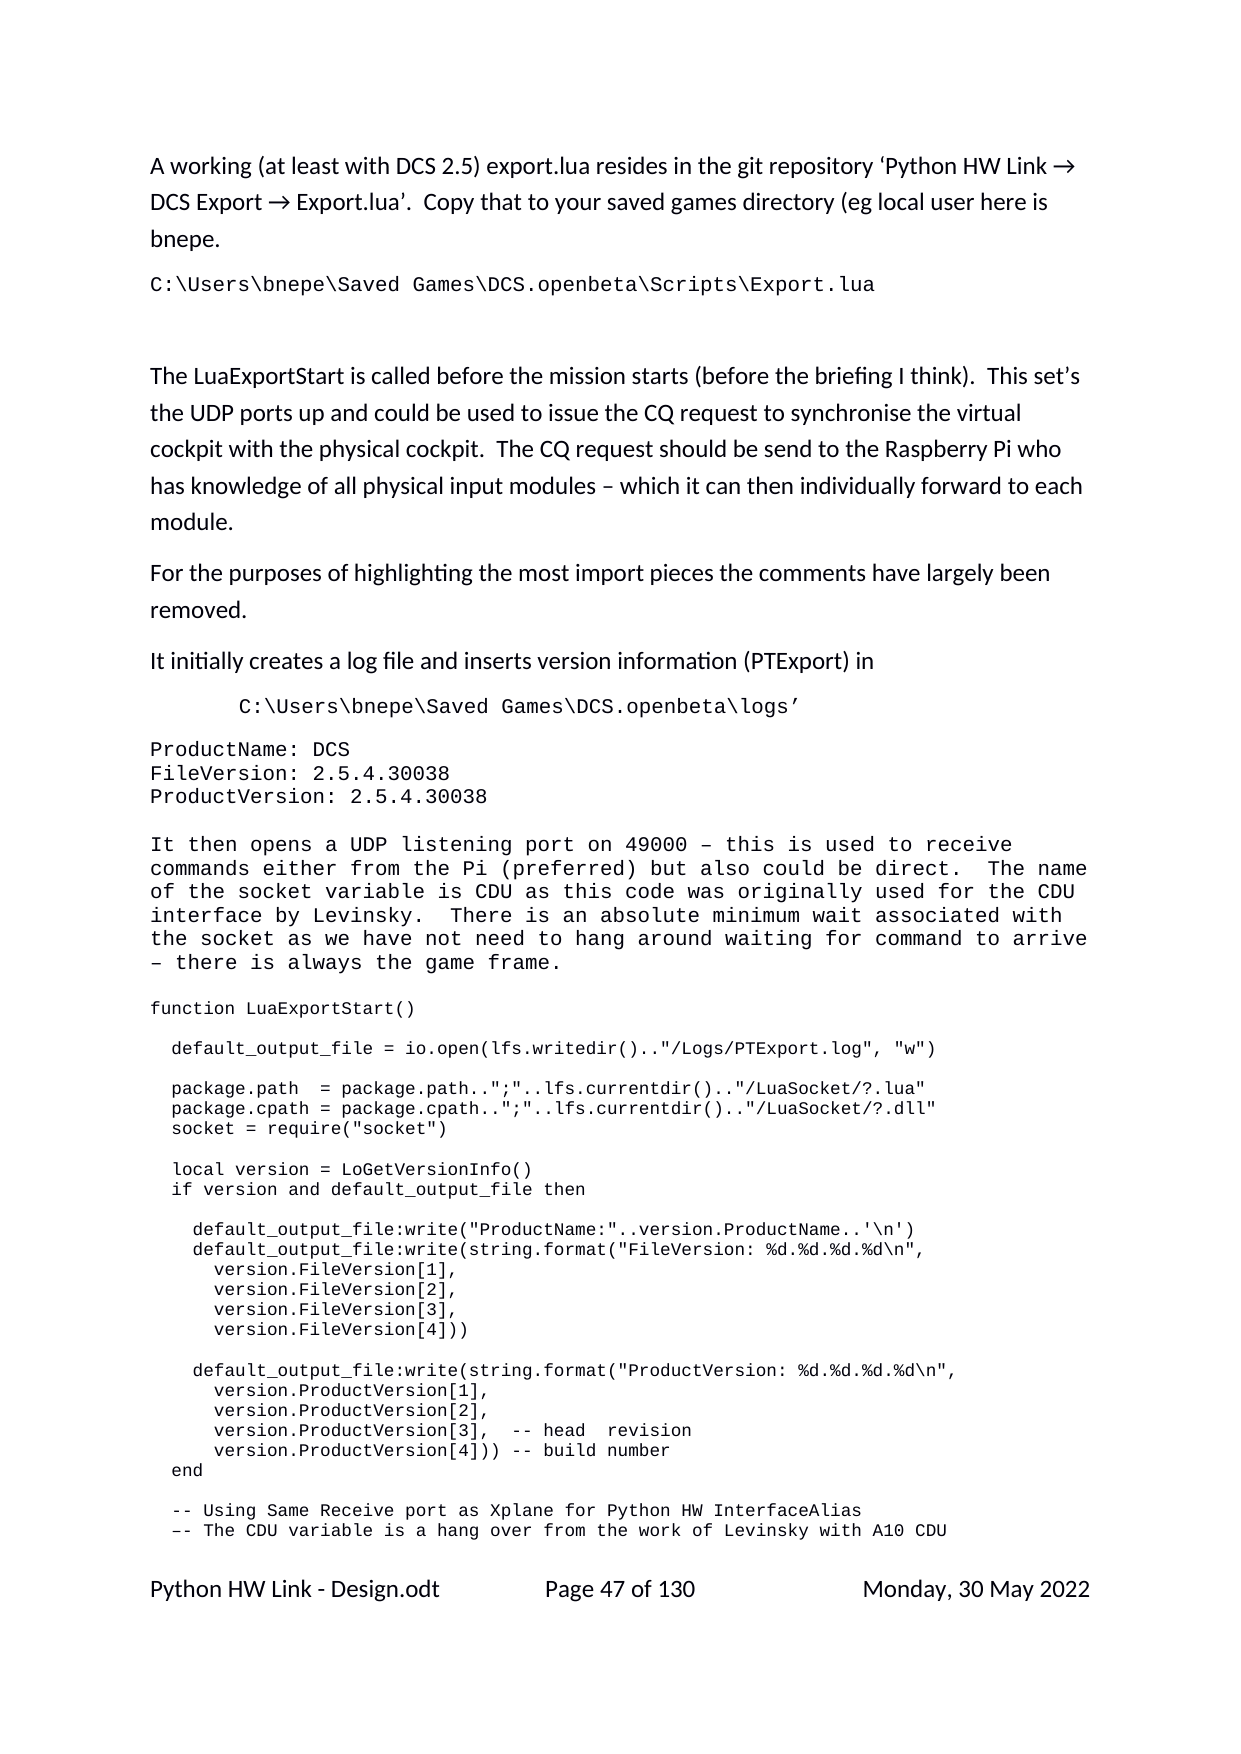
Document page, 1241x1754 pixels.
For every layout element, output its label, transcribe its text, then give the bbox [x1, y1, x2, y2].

text C:\Users\bnepe\Saved Games\DCS.openbeta\Scripts\Export.lua [150, 274, 1090, 298]
text The LuaExportStart is called before the mission starts (before the briefing I think). This set’s the UDP ports up and could be used to issue the CQ request to synchronise the virtual cockpit with the physical cockpit. The CQ request should be send to the Raspberry Pi who has knowledge of all physical input modules – which it can then individually forward to each module. [150, 360, 1090, 537]
text A working (at least with DCS 2.5) export.lua resides in the git repository ‘Python HW Link → DCS Export → Export.lua’. Copy that to your saved games directory (eg local user here is bnepe. [150, 150, 1090, 254]
text FileVersion: 2.5.4.30038 [150, 763, 1090, 787]
text For the purposes of highlighting the most import pieces the comments have largely been removed. [150, 557, 1090, 624]
text socket = require("socket") [150, 1120, 1090, 1140]
text version.ProductVersion[4])) -- build number [150, 1442, 1090, 1462]
text It then opens a UDP listening port on 49000 – this is used to receive commands either from the Pi (preferred) but also could be direct. The name of the socket variable is CDU as this code was originally used for the CDU interface by Levinsky. There is an absolute minimum wait associated with the socket as we have not need to hang around waiting for command to arrive – there is always the game frame. [150, 834, 1090, 976]
text version.FileVersion[1], [150, 1261, 1090, 1281]
text ProductName: DCS [150, 739, 1090, 763]
text -- Using Same Receive port as Xplane for Python HW InterfaceAlias [150, 1502, 1090, 1522]
text version.ProductVersion[2], [150, 1401, 1090, 1422]
text version.FileVersion[2], [150, 1281, 1090, 1301]
text end [150, 1462, 1090, 1482]
text default_output_file:write(string.format("ProductVersion: %d.%d.%d.%d\n", [150, 1361, 1090, 1381]
text version.FileVersion[4])) [150, 1321, 1090, 1341]
text C:\Users\bnepe\Saved Games\DCS.openbeta\logs’ [150, 696, 1090, 720]
text if version and default_output_file then [150, 1180, 1090, 1200]
text –- The CDU variable is a hang over from the work of Levinsky with A10 CDU [150, 1522, 1090, 1542]
text default_output_file:write(string.format("FileVersion: %d.%d.%d.%d\n", [150, 1241, 1090, 1261]
text It initially creates a log file and inserts version information (PTExport) in [150, 645, 1090, 676]
text version.FileVersion[3], [150, 1301, 1090, 1321]
text version.ProductVersion[3], -- head revision [150, 1422, 1090, 1442]
text default_output_file:write("ProductName:"..version.ProductName..'\n') [150, 1221, 1090, 1241]
text package.cpath = package.cpath..";"..lfs.currentdir().."/LuaSocket/?.dll" [150, 1100, 1090, 1120]
text package.path = package.path..";"..lfs.currentdir().."/LuaSocket/?.lua" [150, 1080, 1090, 1100]
text ProductVersion: 2.5.4.30038 [150, 787, 1090, 810]
text version.ProductVersion[1], [150, 1381, 1090, 1401]
text local version = LoGetVersionInfo() [150, 1160, 1090, 1180]
text function LuaExportStart() [150, 999, 1090, 1019]
text default_output_file = io.open(lfs.writedir().."/Logs/PTExport.log", "w") [150, 1039, 1090, 1060]
